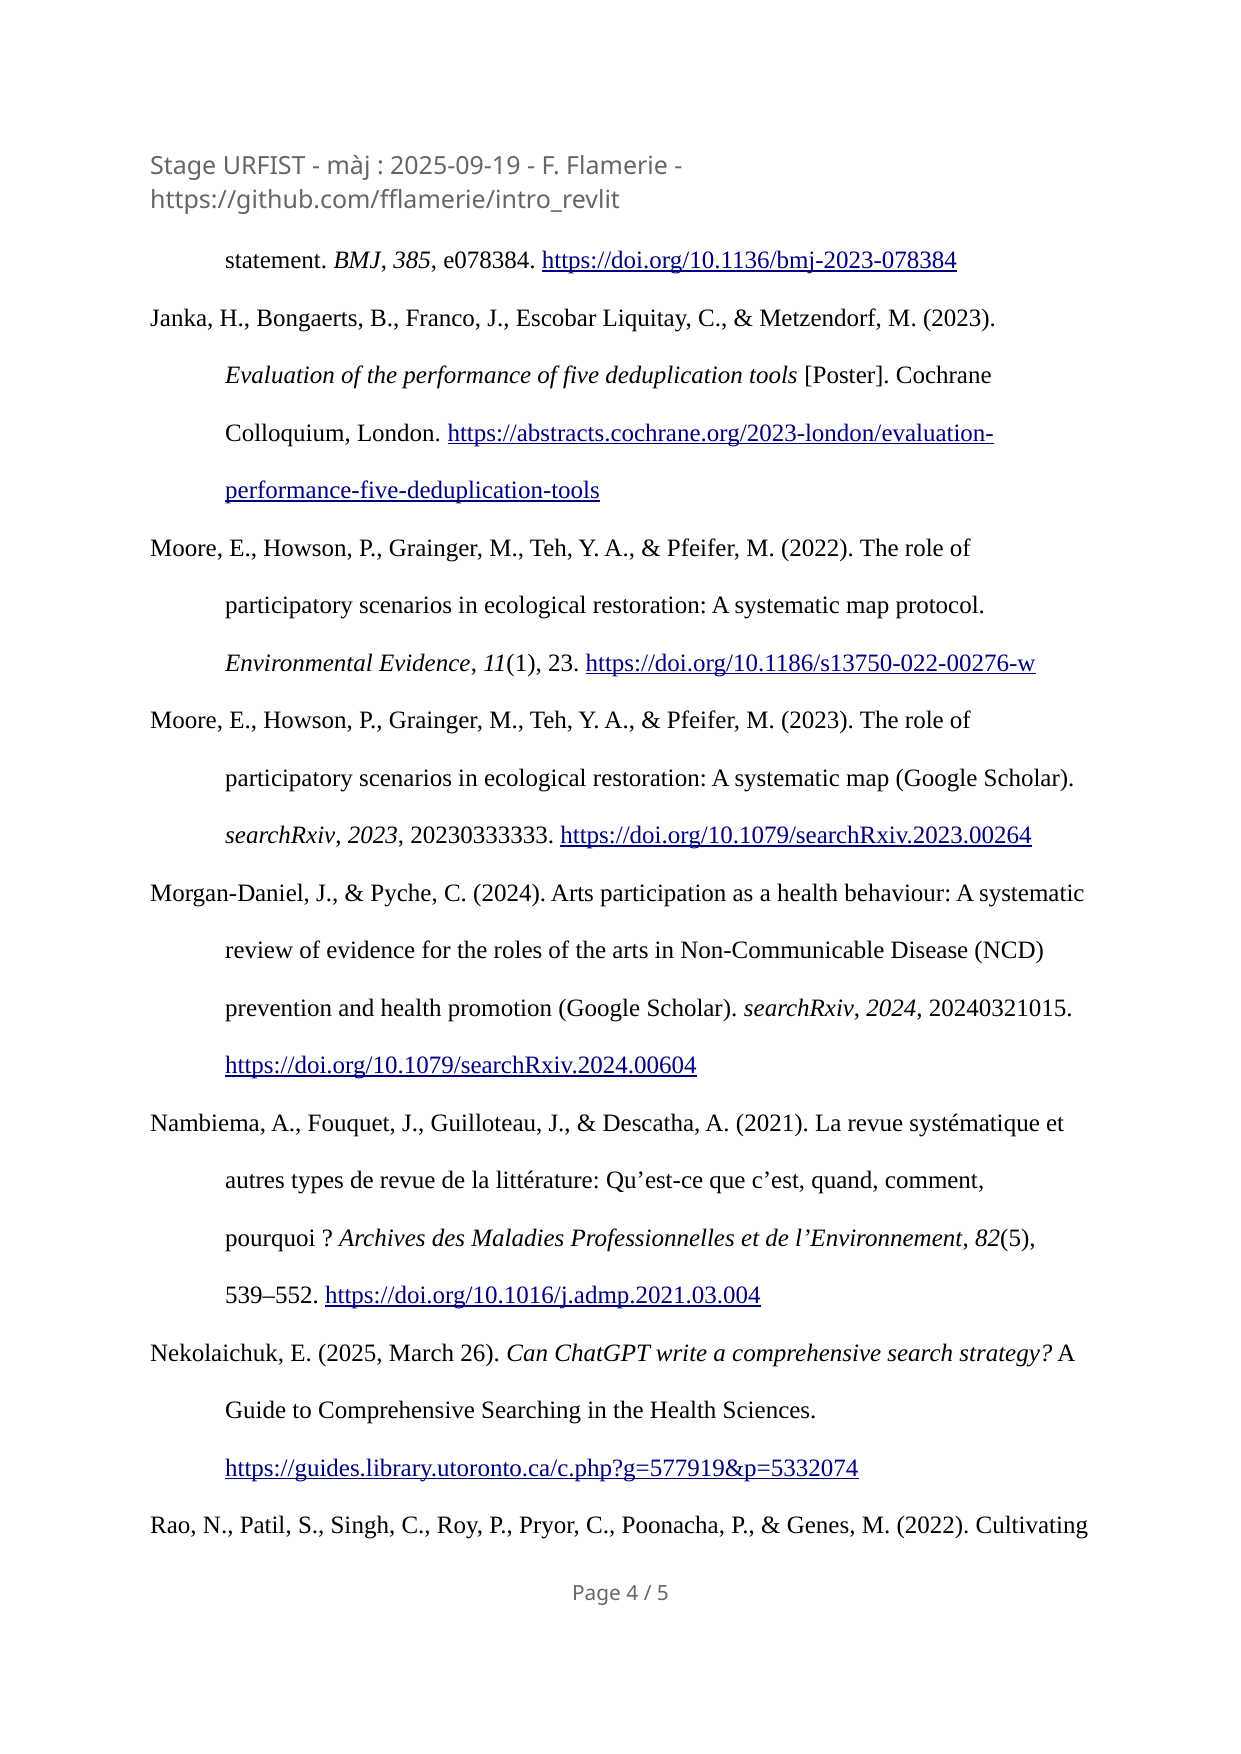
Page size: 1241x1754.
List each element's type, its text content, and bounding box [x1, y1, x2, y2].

text Nambiema, A., Fouquet, J., Guilloteau, J., & Descatha, A. (2021). La revue systématique et autres types de revue de la littérature: Qu’est-ce que c’est, quand, comment, pourquoi ? Archives des Maladies Professionnelles et de l’Environnement, 82(5), 539–552. https://doi.org/10.1016/j.admp.2021.03.004 [150, 1108, 1090, 1309]
text Moore, E., Howson, P., Grainger, M., Teh, Y. A., & Pfeifer, M. (2022). The role of participatory scenarios in ecological restoration: A systematic map protocol. Environmental Evidence, 11(1), 23. https://doi.org/10.1186/s13750-022-00276-w [150, 533, 1090, 676]
text Rao, N., Patil, S., Singh, C., Roy, P., Pryor, C., Poonacha, P., & Genes, M. (2022). Cultivating [150, 1510, 1090, 1539]
text Moore, E., Howson, P., Grainger, M., Teh, Y. A., & Pfeifer, M. (2023). The role of participatory scenarios in ecological restoration: A systematic map (Google Scholar). searchRxiv, 2023, 20230333333. https://doi.org/10.1079/searchRxiv.2023.00264 [150, 705, 1090, 849]
text Nekolaichuk, E. (2025, March 26). Can ChatGPT write a comprehensive search strategy? A Guide to Comprehensive Searching in the Health Sciences. https://guides.library.utoronto.ca/c.php?g=577919&p=5332074 [150, 1338, 1090, 1481]
text statement. BMJ, 385, e078384. https://doi.org/10.1136/bmj-2023-078384 [150, 245, 1090, 274]
text Janka, H., Bongaerts, B., Franco, J., Escobar Liquitay, C., & Metzendorf, M. (2023). Evaluation of the performance of five deduplication tools [Poster]. Cochrane Colloquium, London. https://abstracts.cochrane.org/2023-london/evaluation-performance-five-deduplication-tools [150, 303, 1090, 504]
text Morgan-Daniel, J., & Pyche, C. (2024). Arts participation as a health behaviour: A systematic review of evidence for the roles of the arts in Non-Communicable Disease (NCD) prevention and health promotion (Google Scholar). searchRxiv, 2024, 20240321015. https://doi.org/10.1079/searchRxiv.2024.00604 [150, 878, 1090, 1079]
